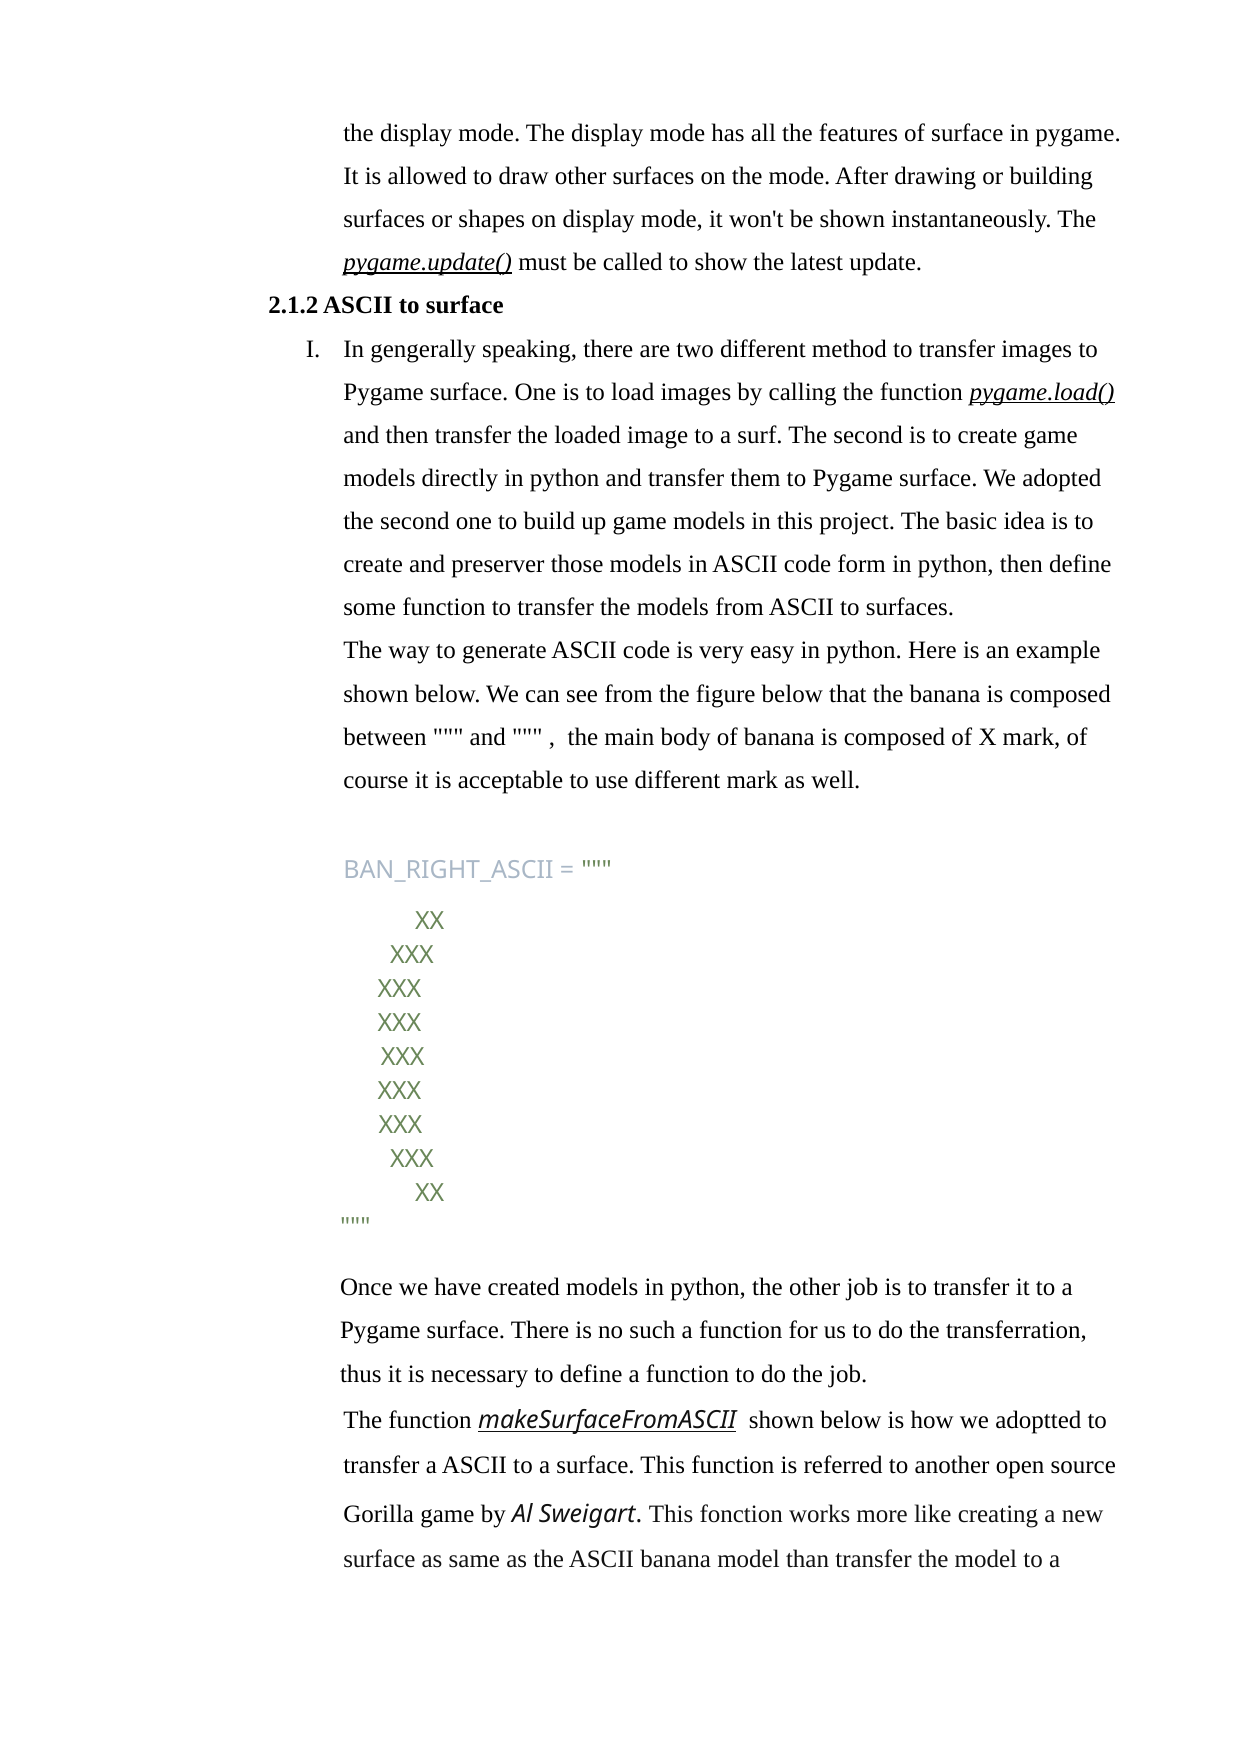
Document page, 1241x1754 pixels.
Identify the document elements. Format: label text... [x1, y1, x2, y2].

text Once we have created models in python, the other job is to transfer it to a Pygame surface. There is no such a function for us to do the transferration, thus it is necessary to define a function to do the job. [118, 1272, 1122, 1387]
text XXX [118, 970, 1122, 1004]
text XXX [118, 936, 1122, 970]
list The function makeSurfaceFromASCII shown below is how we adoptted to transfer a ASCII to a surface. This function is referred to another open source Gorilla game by Al Sweigart. This fonction works more like creating a new surface as same as the ASCII banana model than transfer the model to a [306, 1402, 1122, 1573]
list and then transfer the loaded image to a surf. The second is to create game models directly in python and transfer them to Pygame surface. We adopted the second one to build up game models in this project. The basic idea is to create and preserver those models in ASCII code form in python, then define some function to transfer the models from ASCII to surfaces. [306, 420, 1122, 621]
list the display mode. The display mode has all the features of surface in pygame. It is allowed to draw other surfaces on the mode. After drawing or building surfaces or shapes on display mode, it won't be shown instantaneously. The pygame.update() must be called to show the latest update. [306, 118, 1122, 276]
text XX [118, 902, 1122, 936]
list In gengerally speaking, there are two different method to transfer images to Pygame surface. One is to load images by calling the function pygame.load() [306, 334, 1122, 406]
text XX [118, 1175, 1122, 1209]
text XXX [118, 1038, 1122, 1073]
text XXX [118, 1004, 1122, 1038]
text XXX [118, 1141, 1122, 1175]
text XXX [118, 1073, 1122, 1107]
list BAN_RIGHT_ASCII = """ [306, 851, 1122, 885]
list 2.1.2 ASCII to surface [231, 291, 1122, 319]
list The way to generate ASCII code is very easy in python. Here is an example shown below. We can see from the figure below that the banana is composed between """ and """ , the main body of banana is composed of X mark, of course it is acceptable to use different mark as well. [306, 636, 1122, 794]
text XXX [118, 1107, 1122, 1141]
text """ [118, 1209, 1122, 1243]
